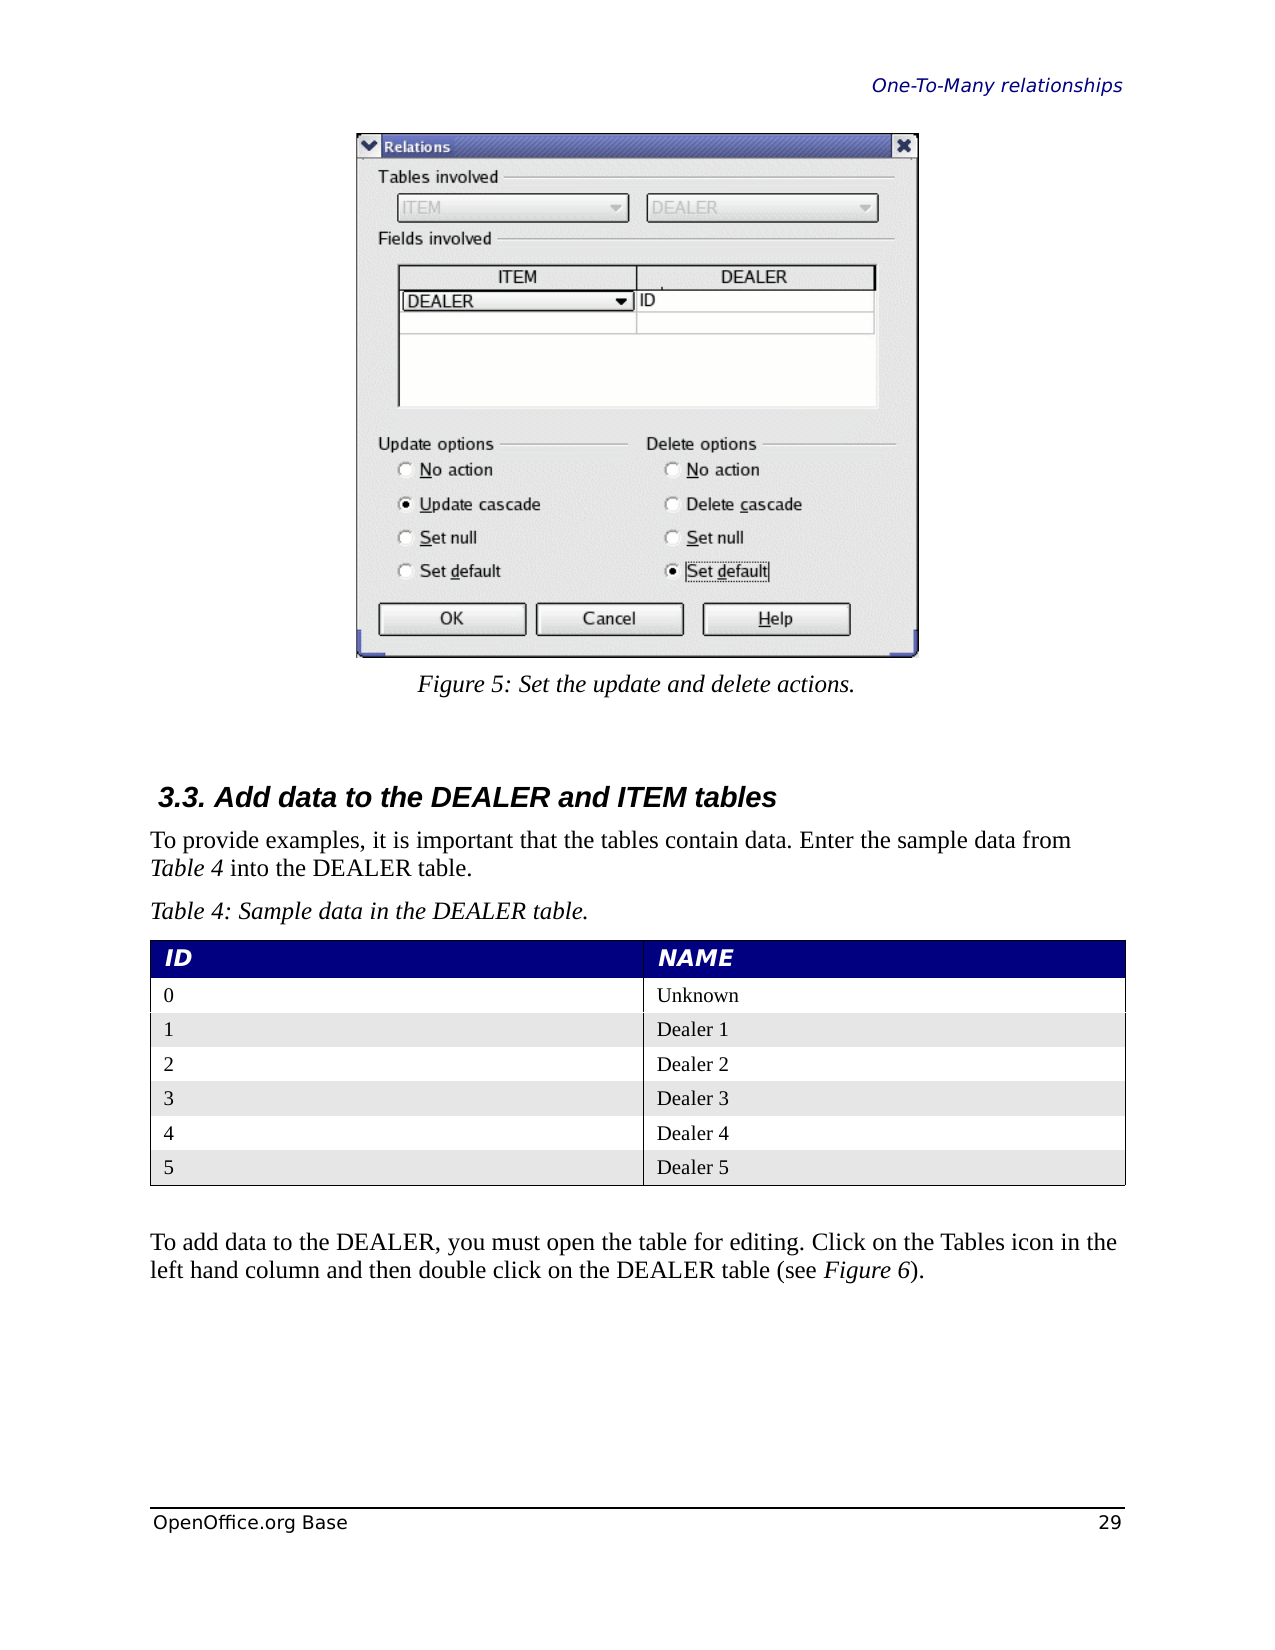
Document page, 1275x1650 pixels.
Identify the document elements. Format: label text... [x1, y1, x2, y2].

text Table 4: Sample data in the DEALER table. [150, 897, 1125, 925]
table_cell Unknown [644, 978, 1125, 1012]
text To provide examples, it is important that the tables contain data. Enter the sample data from Table 4 into the DEALER table. [150, 826, 1125, 882]
table_cell 2 [151, 1047, 643, 1081]
table_cell 4 [151, 1116, 643, 1150]
table_cell Dealer 1 [644, 1013, 1125, 1047]
table_cell Dealer 5 [644, 1150, 1125, 1185]
table_cell Dealer 4 [644, 1116, 1125, 1150]
table_header NAME [644, 941, 1125, 978]
table_cell Dealer 3 [644, 1081, 1125, 1116]
picture [356, 133, 919, 658]
subtitle Add data to the DEALER and ITEM tables [150, 781, 1125, 813]
table_cell 1 [151, 1013, 643, 1047]
table_cell 3 [151, 1081, 643, 1116]
text Figure 5: Set the update and delete actions. [356, 658, 919, 697]
table_cell 0 [151, 978, 643, 1012]
table_cell Dealer 2 [644, 1047, 1125, 1081]
table_header ID [151, 941, 643, 978]
table_cell 5 [151, 1150, 643, 1185]
text To add data to the DEALER, you must open the table for editing. Click on the Tables icon in the left hand column and then double click on the DEALER table (see Figure 6). [150, 1228, 1125, 1284]
